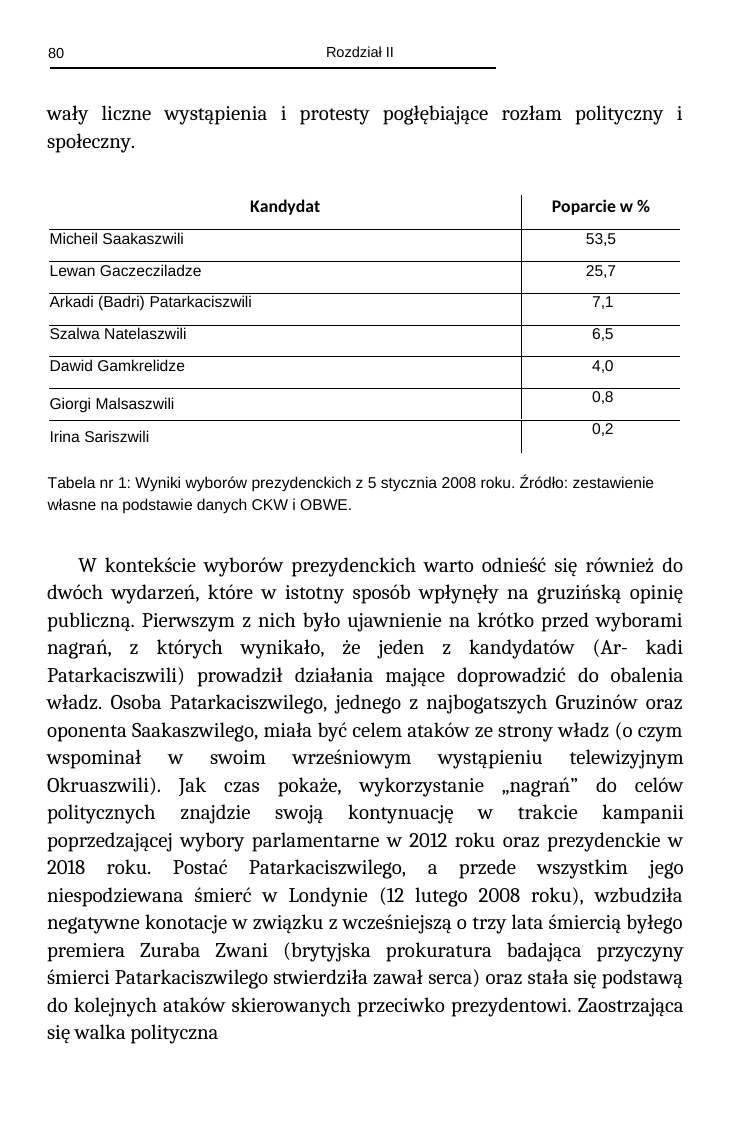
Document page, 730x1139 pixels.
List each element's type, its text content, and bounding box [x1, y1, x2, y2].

table_cell Irina Sariszwili [49, 421, 521, 453]
table_cell Dawid Gamkrelidze [49, 357, 521, 388]
text W kontekście wyborów prezydenckich warto odnieść się również do dwóch wydarzeń, które w istotny sposób wpłynęły na gruzińską opinię publiczną. Pierwszym z nich było ujawnienie na krótko przed wyborami nagrań, z których wynikało, że jeden z kandydatów (Ar- kadi Patarkaciszwili) prowadził działania mające doprowadzić do obalenia władz. Osoba Patarkaciszwilego, jednego z najbogatszych Gruzinów oraz oponenta Saakaszwilego, miała być celem ataków ze strony władz (o czym wspominał w swoim wrześniowym wystą­pieniu telewizyjnym Okruaszwili). Jak czas pokaże, wykorzystanie „nagrań” do celów politycznych znajdzie swoją kontynuację w trak­cie kampanii poprzedzającej wybory parlamentarne w 2012 roku oraz prezydenckie w 2018 roku. Postać Patarkaciszwilego, a przede wszystkim jego niespodziewana śmierć w Londynie (12 lutego 2008 roku), wzbudziła negatywne konotacje w związku z wcześniejszą o trzy lata śmiercią byłego premiera Zuraba Zwani (brytyjska pro­kuratura badająca przyczyny śmierci Patarkaciszwilego stwierdziła zawał serca) oraz stała się podstawą do kolejnych ataków skiero­wanych przeciwko prezydentowi. Zaostrzająca się walka polityczna [47, 553, 684, 1045]
table_cell Szalwa Natelaszwili [49, 326, 521, 356]
table_cell 4,0 [522, 357, 680, 388]
table_header Poparcie w % [522, 195, 680, 229]
text wały liczne wystąpienia i protesty pogłębiające rozłam polityczny i społeczny. [47, 102, 684, 153]
text 80 [48, 44, 70, 61]
table_cell 53,5 [522, 230, 680, 261]
text Tabela nr 1: Wyniki wyborów prezydenckich z 5 stycznia 2008 roku. Źródło: zestawienie własne na podstawie danych CKW i OBWE. [47, 474, 684, 514]
table_cell Arkadi (Badri) Patarkaciszwili [49, 294, 521, 325]
table_cell 0,8 [522, 389, 680, 419]
table_header Kandydat [49, 195, 521, 229]
table_cell Lewan Gaczecziladze [49, 262, 521, 293]
text Rozdział II [326, 44, 404, 61]
table_cell Giorgi Malsaszwili [49, 389, 521, 419]
table_cell 6,5 [522, 326, 680, 356]
table_cell 0,2 [522, 421, 680, 453]
table_cell 7,1 [522, 294, 680, 325]
table_cell Micheil Saakaszwili [49, 230, 521, 261]
table_cell 25,7 [522, 262, 680, 293]
